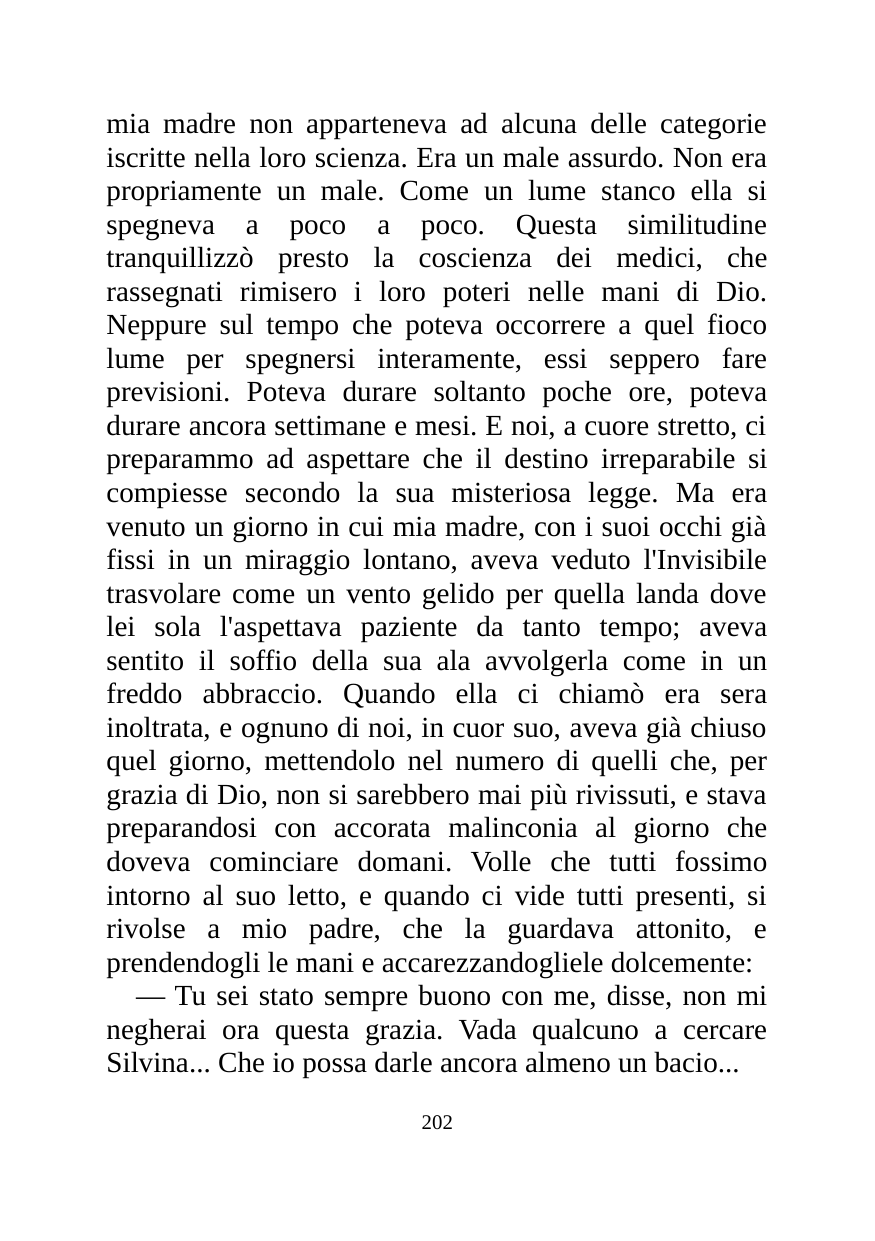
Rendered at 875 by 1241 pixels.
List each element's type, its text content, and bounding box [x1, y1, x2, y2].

text mia madre non apparteneva ad alcuna delle categorie iscritte nella loro scienza. Era un male assurdo. Non era propriamente un male. Come un lume stanco ella si spegneva a poco a poco. Questa similitudine tranquillizzò presto la coscienza dei medici, che rassegnati rimisero i loro poteri nelle mani di Dio. Neppure sul tempo che poteva occorrere a quel fioco lume per spegnersi interamente, essi seppero fare previsioni. Poteva durare soltanto poche ore, poteva durare ancora settimane e mesi. E noi, a cuore stretto, ci preparammo ad aspettare che il destino irreparabile si compiesse secondo la sua misteriosa legge. Ma era venuto un giorno in cui mia madre, con i suoi occhi già fissi in un miraggio lontano, aveva veduto l'Invisibile trasvolare come un vento gelido per quella landa dove lei sola l'aspettava paziente da tanto tempo; aveva sentito il soffio della sua ala avvolgerla come in un freddo abbraccio. Quando ella ci chiamò era sera inoltrata, e ognuno di noi, in cuor suo, aveva già chiuso quel giorno, mettendolo nel numero di quelli che, per grazia di Dio, non si sarebbero mai più rivissuti, e stava preparandosi con accorata malinconia al giorno che doveva cominciare domani. Volle che tutti fossimo intorno al suo letto, e quando ci vide tutti presenti, si rivolse a mio padre, che la guardava attonito, e prendendogli le mani e accarezzandogliele dolcemente: [106, 106, 768, 978]
text — Tu sei stato sempre buono con me, disse, non mi negherai ora questa grazia. Vada qualcuno a cercare Silvina... Che io possa darle ancora almeno un bacio... [106, 978, 768, 1079]
